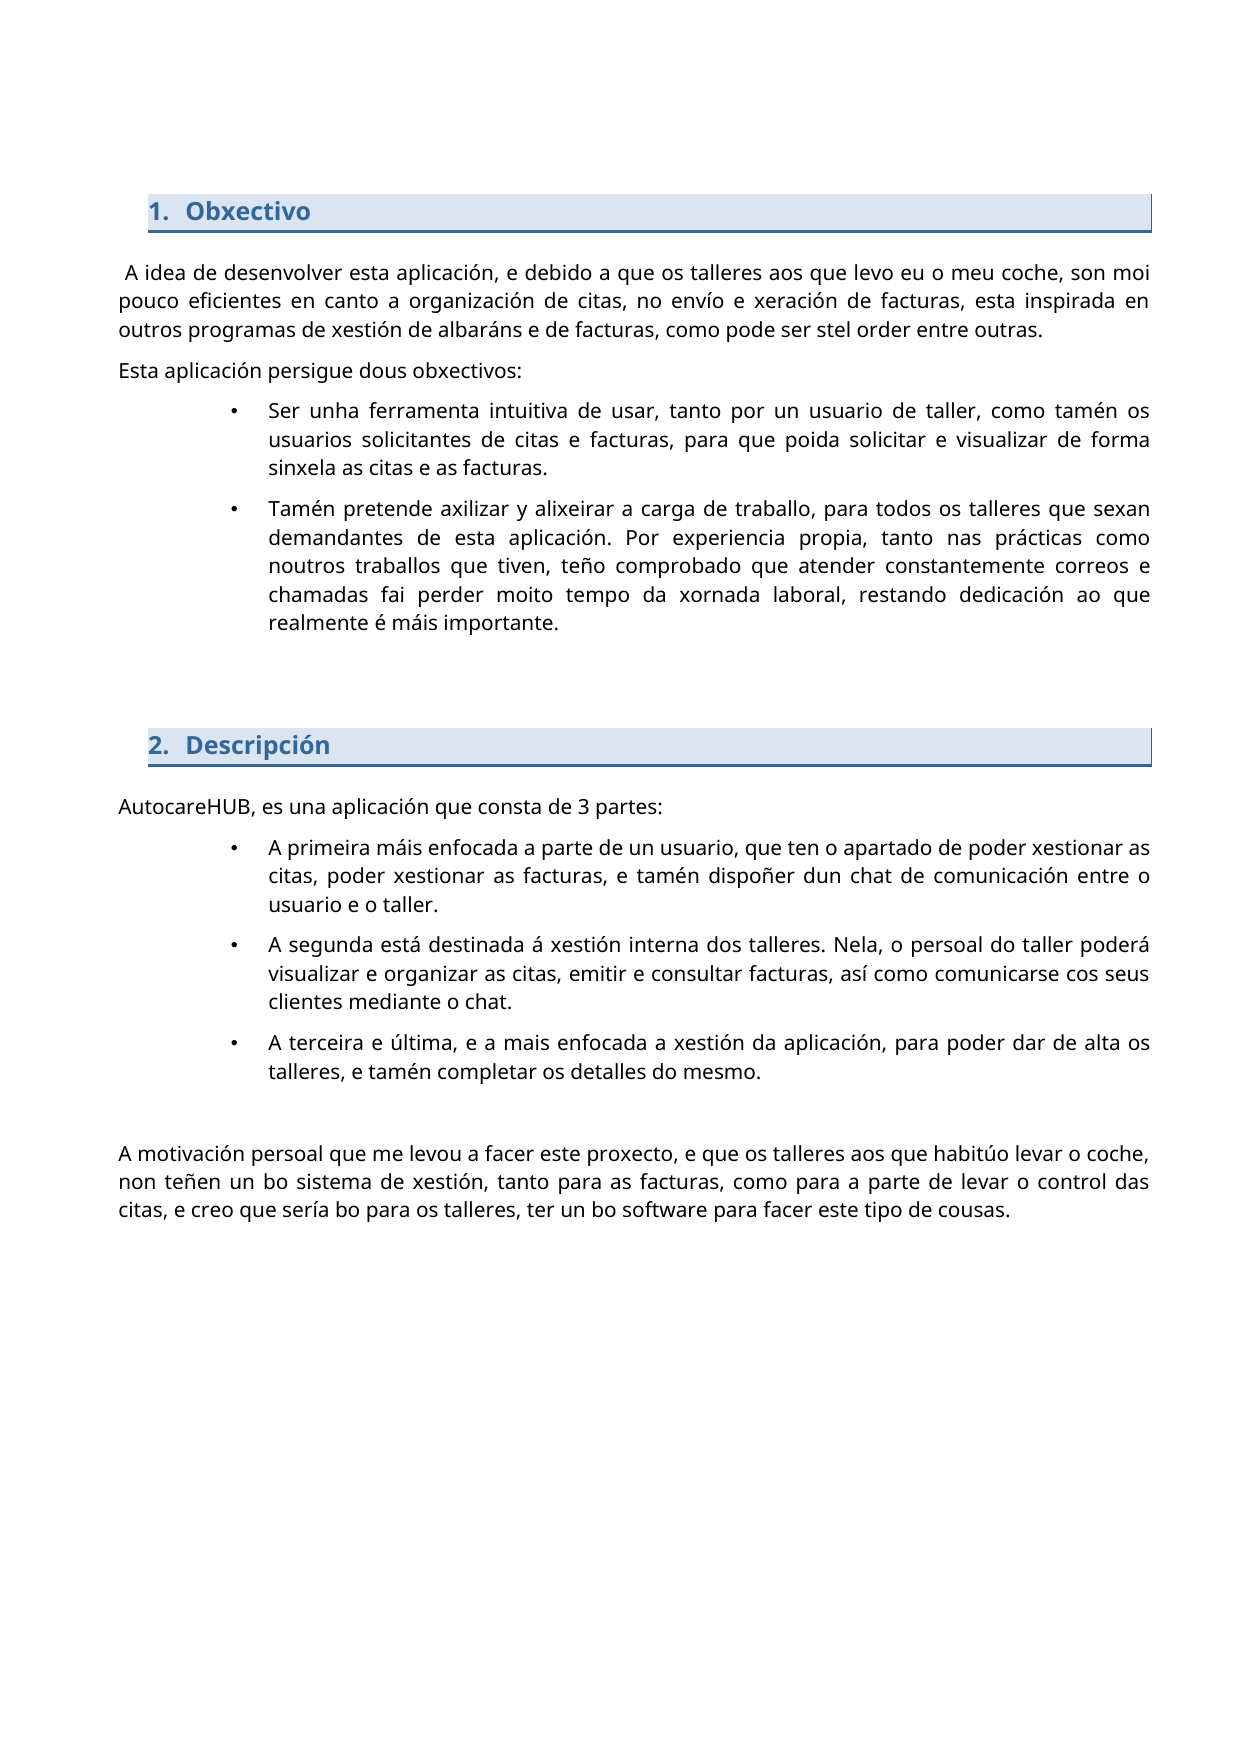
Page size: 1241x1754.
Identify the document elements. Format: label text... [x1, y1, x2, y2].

text AutocareHUB, es una aplicación que consta de 3 partes: [118, 792, 1152, 820]
list Obxectivo [148, 194, 1151, 230]
list Ser unha ferramenta intuitiva de usar, tanto por un usuario de taller, como tamén os usuarios solicitantes de citas e facturas, para que poida solicitar e visualizar de forma sinxela as citas e as facturas. [231, 397, 1152, 482]
list Descripción [148, 728, 1151, 764]
list A terceira e última, e a mais enfocada a xestión da aplicación, para poder dar de alta os talleres, e tamén completar os detalles do mesmo. [231, 1028, 1152, 1085]
list A primeira máis enfocada a parte de un usuario, que ten o apartado de poder xestionar as citas, poder xestionar as facturas, e tamén dispoñer dun chat de comunicación entre o usuario e o taller. [231, 833, 1152, 918]
text A motivación persoal que me levou a facer este proxecto, e que os talleres aos que habitúo levar o coche, non teñen un bo sistema de xestión, tanto para as facturas, como para a parte de levar o control das citas, e creo que sería bo para os talleres, ter un bo software para facer este tipo de cousas. [118, 1139, 1152, 1224]
list A idea de desenvolver esta aplicación, e debido a que os talleres aos que levo eu o meu coche, son moi pouco eficientes en canto a organización de citas, no envío e xeración de facturas, esta inspirada en outros programas de xestión de albaráns e de facturas, como pode ser stel order entre outras. [118, 258, 1152, 343]
list A segunda está destinada á xestión interna dos talleres. Nela, o persoal do taller poderá visualizar e organizar as citas, emitir e consultar facturas, así como comunicarse cos seus clientes mediante o chat. [231, 931, 1152, 1016]
list Tamén pretende axilizar y alixeirar a carga de traballo, para todos os talleres que sexan demandantes de esta aplicación. Por experiencia propia, tanto nas prácticas como noutros traballos que tiven, teño comprobado que atender constantemente correos e chamadas fai perder moito tempo da xornada laboral, restando dedicación ao que realmente é máis importante. [231, 494, 1152, 637]
list Esta aplicación persigue dous obxectivos: [118, 356, 1152, 384]
